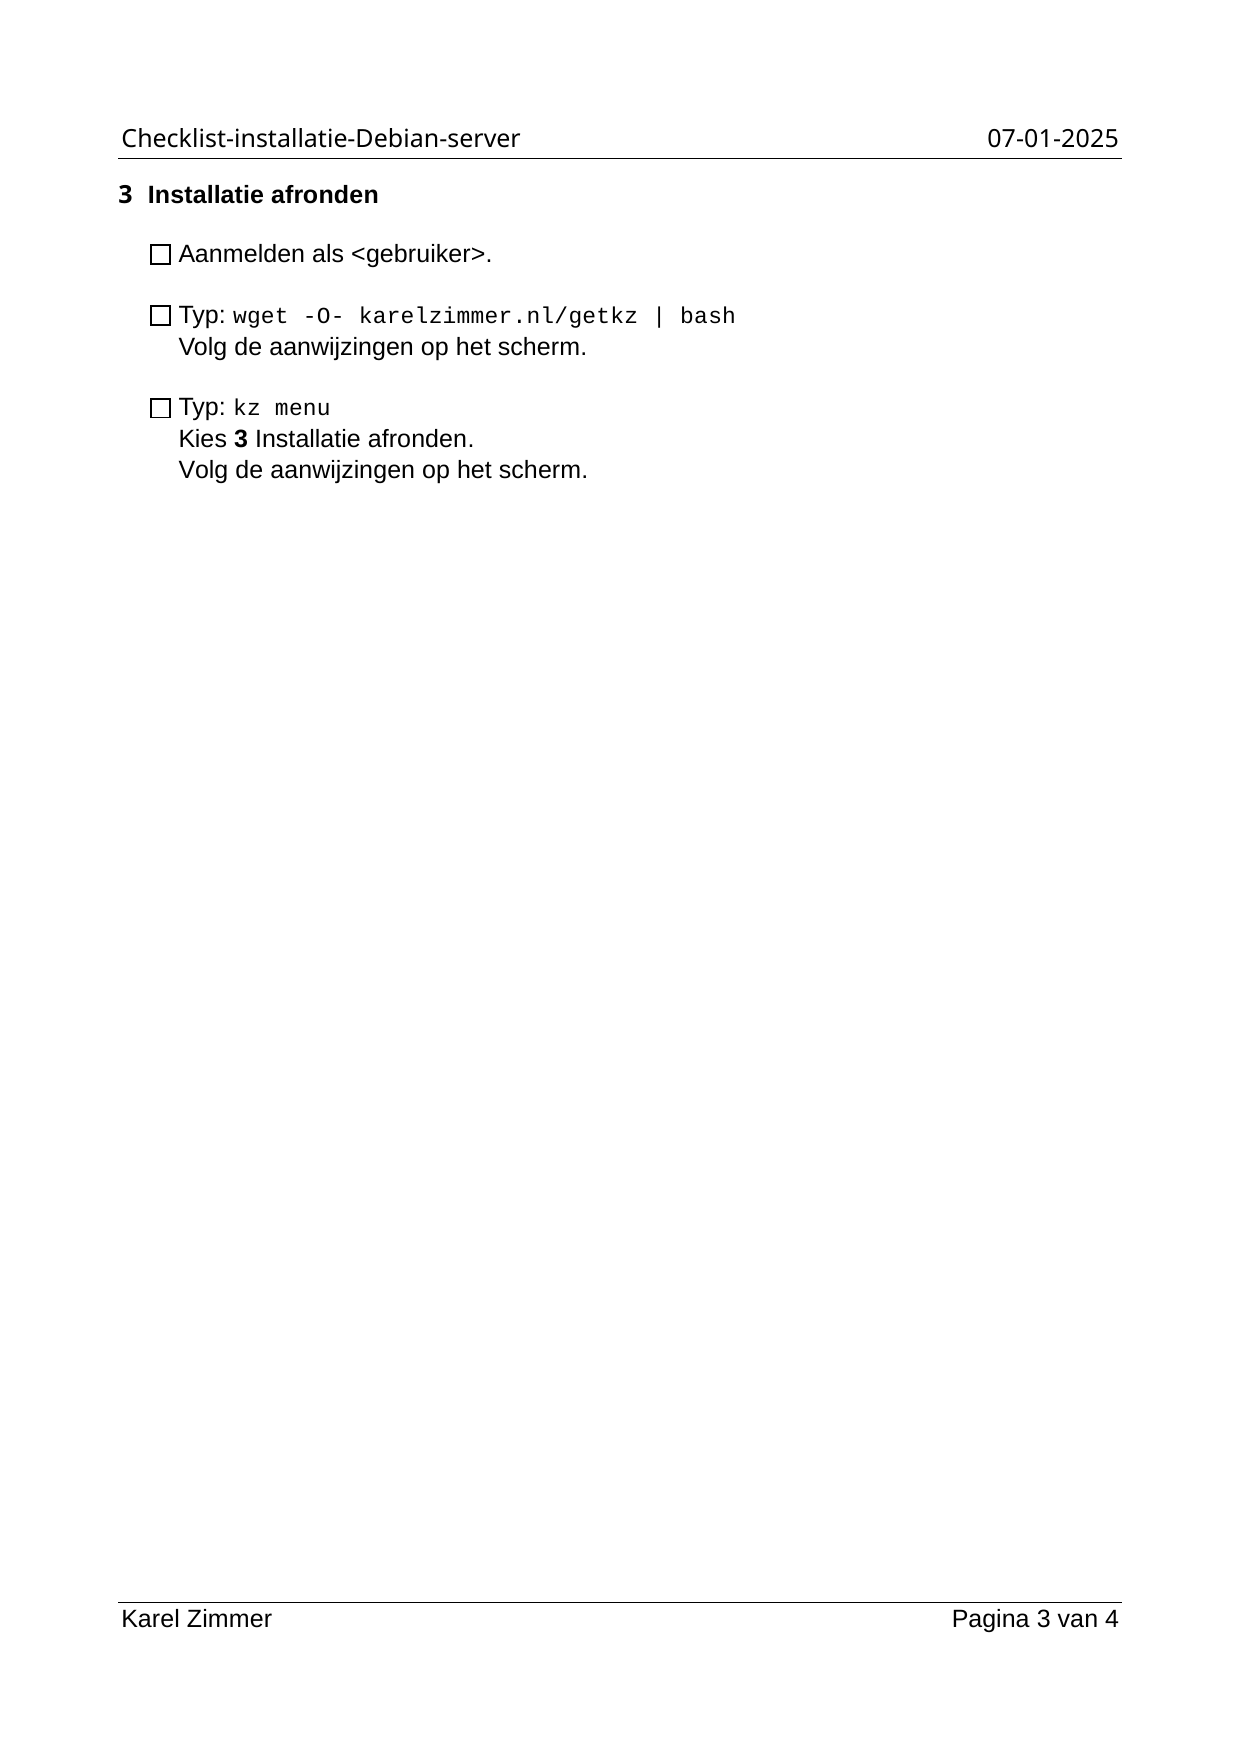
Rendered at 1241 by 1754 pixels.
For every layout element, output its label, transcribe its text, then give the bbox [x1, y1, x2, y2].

table_cell Volg de aanwijzingen op het scherm. [177, 332, 1122, 362]
table_cell Kies 3 Installatie afronden. [177, 424, 1122, 454]
table_cell [142, 269, 177, 300]
table_cell [118, 332, 142, 362]
table_cell [142, 300, 177, 332]
table_cell [177, 362, 1122, 392]
table_cell [142, 454, 177, 485]
table_cell [142, 362, 177, 392]
table_cell [118, 454, 142, 485]
table_cell [118, 362, 142, 392]
table_header [142, 239, 177, 269]
table_cell [177, 269, 1122, 300]
table_cell [118, 269, 142, 300]
table_cell Typ: wget -O- karelzimmer.nl/getkz | bash [177, 300, 1122, 332]
table_cell [142, 392, 177, 424]
table_cell [118, 392, 142, 424]
table_cell [118, 300, 142, 332]
table_header [118, 239, 142, 269]
table_cell Typ: kz menu [177, 392, 1122, 424]
table_cell Volg de aanwijzingen op het scherm. [177, 454, 1122, 485]
table_cell [142, 332, 177, 362]
table_cell [142, 424, 177, 454]
table_header Aanmelden als <gebruiker>. [177, 239, 1122, 269]
table_cell [118, 424, 142, 454]
list Installatie afronden [118, 177, 1122, 211]
